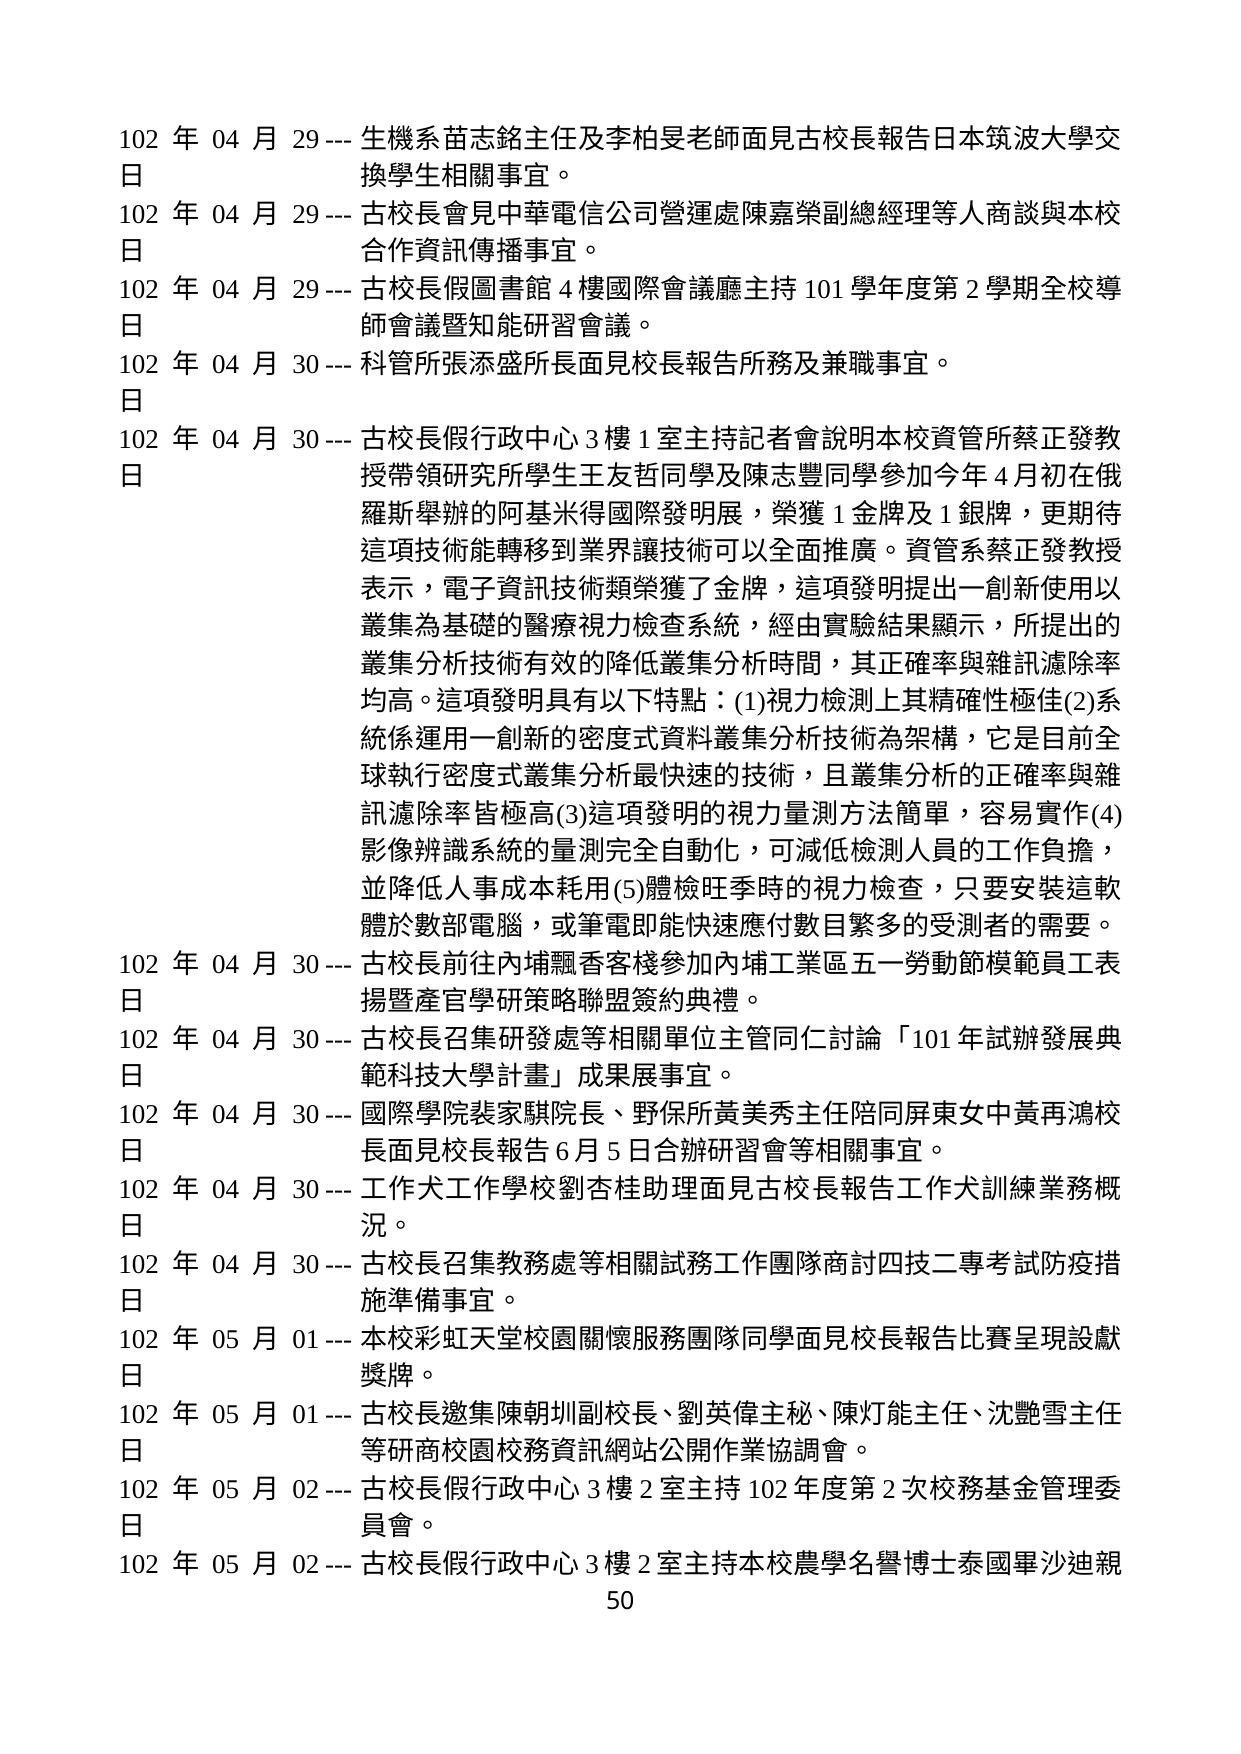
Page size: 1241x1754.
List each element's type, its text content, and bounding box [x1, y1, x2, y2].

table_cell 102年04月30日 [115, 1018, 322, 1093]
table_cell 102年04月30日 [115, 1243, 322, 1318]
table_cell 102年05月01日 [115, 1318, 322, 1393]
table_cell 古校長假圖書館4樓國際會議廳主持101學年度第2學期全校導師會議暨知能研習會議。 [358, 268, 1125, 343]
table_cell 102年04月29日 [115, 118, 322, 193]
table_cell --- [322, 1318, 357, 1393]
table_cell 國際學院裴家騏院長、野保所黃美秀主任陪同屏東女中黃再鴻校長面見校長報告6月5日合辦研習會等相關事宜。 [358, 1093, 1125, 1168]
table_cell 科管所張添盛所長面見校長報告所務及兼職事宜。 [358, 343, 1125, 418]
table_cell 古校長前往內埔飄香客棧參加內埔工業區五一勞動節模範員工表揚暨產官學研策略聯盟簽約典禮。 [358, 943, 1125, 1018]
table_cell 102年05月02日 [115, 1468, 322, 1543]
table_cell --- [322, 1243, 357, 1318]
table_cell 102年05月01日 [115, 1393, 322, 1468]
table_cell 102年04月30日 [115, 1093, 322, 1168]
table_cell 102年04月30日 [115, 418, 322, 943]
table_cell --- [322, 193, 357, 268]
table_cell 102年05月02 [115, 1543, 322, 1581]
table_cell 102年04月29日 [115, 193, 322, 268]
table_cell 生機系苗志銘主任及李柏旻老師面見古校長報告日本筑波大學交換學生相關事宜。 [358, 118, 1125, 193]
table_cell --- [322, 1468, 357, 1543]
table_cell 古校長會見中華電信公司營運處陳嘉榮副總經理等人商談與本校合作資訊傳播事宜。 [358, 193, 1125, 268]
table_cell --- [322, 1093, 357, 1168]
table_cell 古校長召集教務處等相關試務工作團隊商討四技二專考試防疫措施準備事宜。 [358, 1243, 1125, 1318]
table_cell --- [322, 1018, 357, 1093]
table_cell --- [322, 418, 357, 943]
table_cell 102年04月30日 [115, 343, 322, 418]
table_cell 102年04月30日 [115, 1168, 322, 1243]
table_cell 102年04月29日 [115, 268, 322, 343]
table_cell --- [322, 943, 357, 1018]
table_cell --- [322, 343, 357, 418]
table_cell --- [322, 118, 357, 193]
table_cell 本校彩虹天堂校園關懷服務團隊同學面見校長報告比賽呈現設獻獎牌。 [358, 1318, 1125, 1393]
table_cell --- [322, 268, 357, 343]
table_cell 工作犬工作學校劉杏桂助理面見古校長報告工作犬訓練業務概況。 [358, 1168, 1125, 1243]
table_cell --- [322, 1168, 357, 1243]
table_cell 古校長召集研發處等相關單位主管同仁討論「101年試辦發展典範科技大學計畫」成果展事宜。 [358, 1018, 1125, 1093]
table_cell 古校長邀集陳朝圳副校長、劉英偉主秘、陳灯能主任、沈艷雪主任等研商校園校務資訊網站公開作業協調會。 [358, 1393, 1125, 1468]
table_cell 古校長假行政中心3樓1室主持記者會說明本校資管所蔡正發教授帶領研究所學生王友哲同學及陳志豐同學參加今年4月初在俄羅斯舉辦的阿基米得國際發明展，榮獲1金牌及1銀牌，更期待這項技術能轉移到業界讓技術可以全面推廣。資管系蔡正發教授表示，電子資訊技術類榮獲了金牌，這項發明提出一創新使用以叢集為基礎的醫療視力檢查系統，經由實驗結果顯示，所提出的叢集分析技術有效的降低叢集分析時間，其正確率與雜訊濾除率均高。這項發明具有以下特點：(1)視力檢測上其精確性極佳(2)系統係運用一創新的密度式資料叢集分析技術為架構，它是目前全球執行密度式叢集分析最快速的技術，且叢集分析的正確率與雜訊濾除率皆極高(3)這項發明的視力量測方法簡單，容易實作(4)影像辨識系統的量測完全自動化，可減低檢測人員的工作負擔，並降低人事成本耗用(5)體檢旺季時的視力檢查，只要安裝這軟體於數部電腦，或筆電即能快速應付數目繁多的受測者的需要。 [358, 418, 1125, 943]
table_cell 102年04月30日 [115, 943, 322, 1018]
table_cell --- [322, 1543, 357, 1581]
table_cell 古校長假行政中心3樓2室主持本校農學名譽博士泰國畢沙迪親 [358, 1543, 1125, 1581]
table_cell 古校長假行政中心3樓2室主持102年度第2次校務基金管理委員會。 [358, 1468, 1125, 1543]
table_cell --- [322, 1393, 357, 1468]
